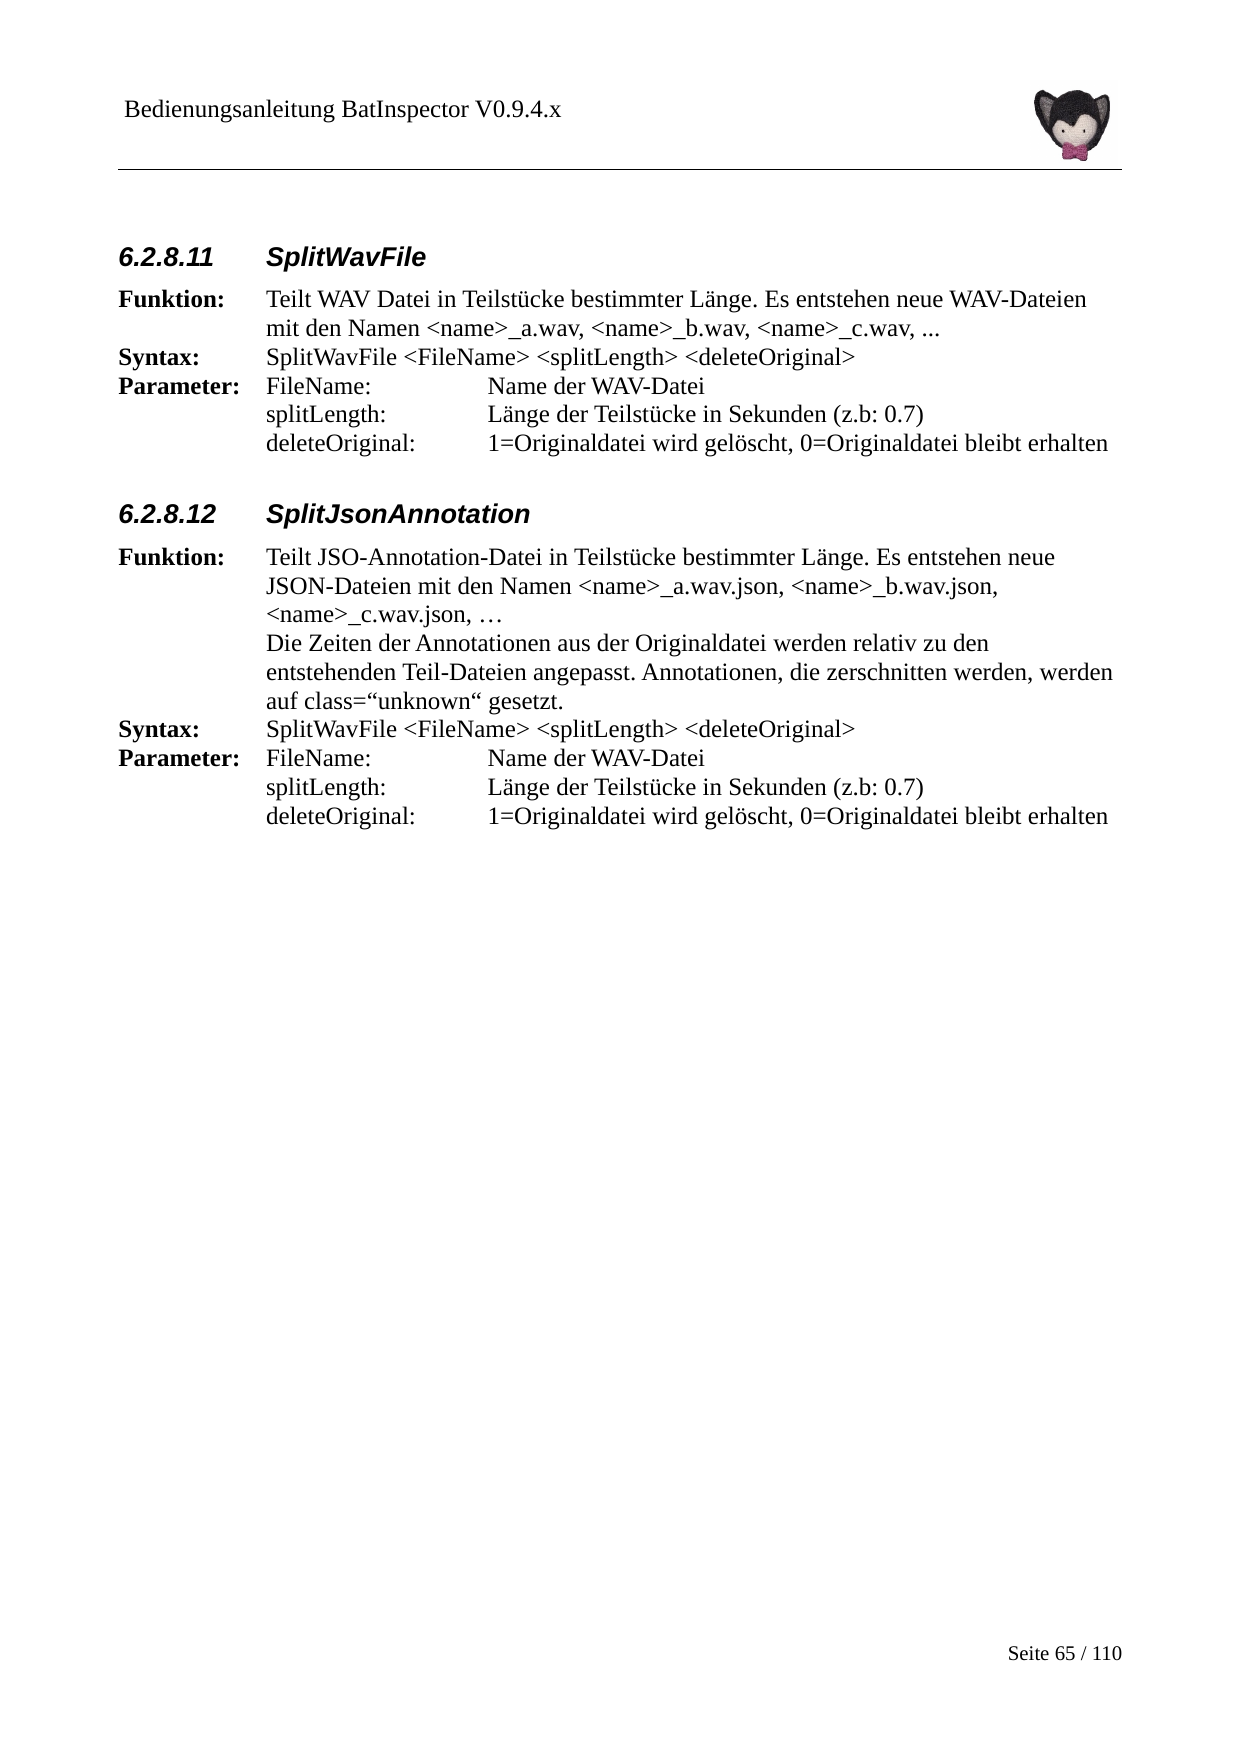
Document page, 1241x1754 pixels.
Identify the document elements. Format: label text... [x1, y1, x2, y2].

text Funktion: Teilt JSO-Annotation-Datei in Teilstücke bestimmter Länge. Es entstehen neue JSON-Dateien mit den Namen <name>_a.wav.json, <name>_b.wav.json, <name>_c.wav.json, … Die Zeiten der Annotationen aus der Originaldatei werden relativ zu den entstehenden Teil-Dateien angepasst. Annotationen, die zerschnitten werden, werden auf class=“unknown“ gesetzt. [118, 542, 1122, 714]
subtitle SplitJsonAnnotation [118, 498, 1122, 529]
text Parameter: FileName: Name der WAV-Datei [118, 743, 1122, 772]
text Syntax: SplitWavFile <FileName> <splitLength> <deleteOriginal> [118, 342, 1122, 371]
text Syntax: SplitWavFile <FileName> <splitLength> <deleteOriginal> [118, 714, 1122, 743]
text Parameter: FileName: Name der WAV-Datei [118, 371, 1122, 399]
text Funktion: Teilt WAV Datei in Teilstücke bestimmter Länge. Es entstehen neue WAV-Dateien mit den Namen <name>_a.wav, <name>_b.wav, <name>_c.wav, ... [118, 284, 1122, 342]
text splitLength: Länge der Teilstücke in Sekunden (z.b: 0.7) [266, 399, 1122, 428]
picture [1030, 80, 1119, 169]
text deleteOriginal: 1=Originaldatei wird gelöscht, 0=Originaldatei bleibt erhalten [266, 428, 1122, 457]
text deleteOriginal: 1=Originaldatei wird gelöscht, 0=Originaldatei bleibt erhalten [266, 801, 1122, 829]
subtitle SplitWavFile [118, 241, 1122, 272]
text splitLength: Länge der Teilstücke in Sekunden (z.b: 0.7) [266, 772, 1122, 801]
